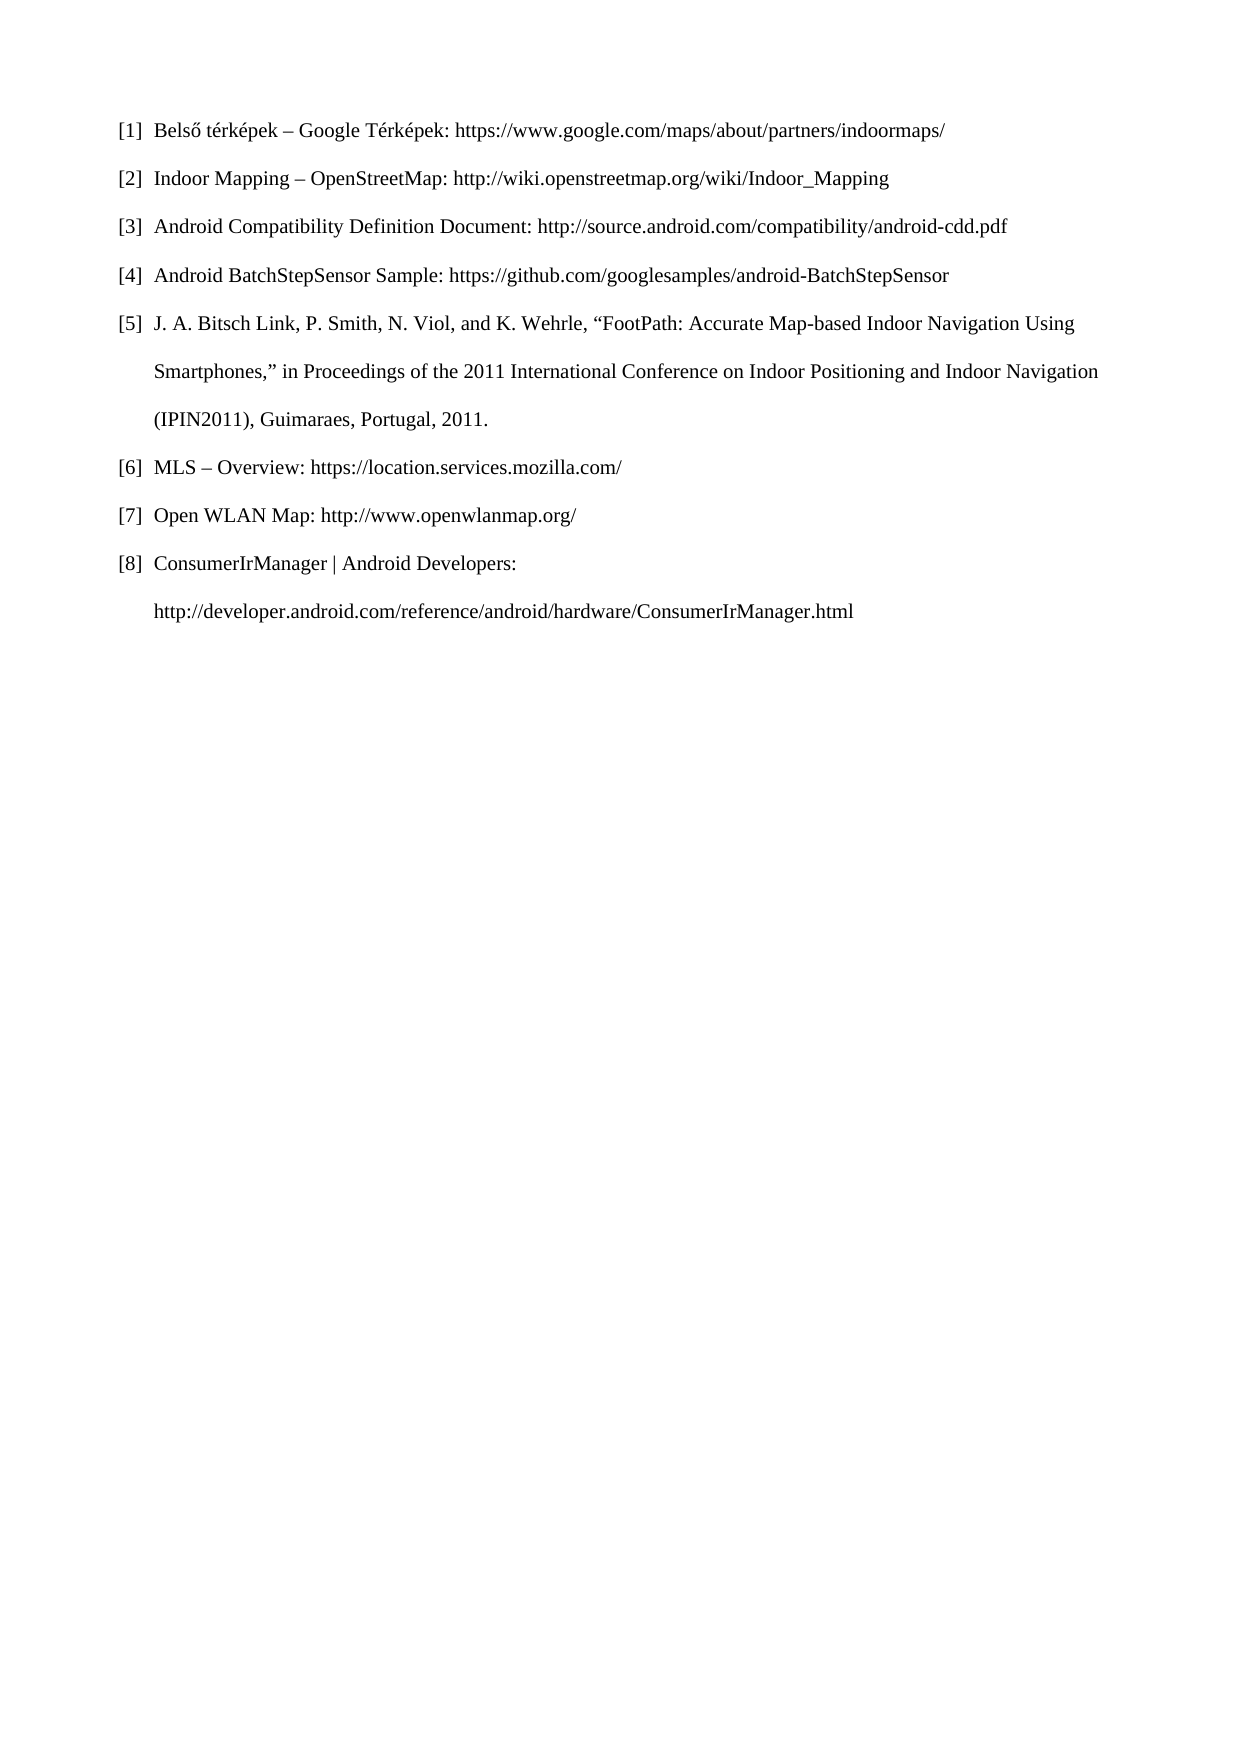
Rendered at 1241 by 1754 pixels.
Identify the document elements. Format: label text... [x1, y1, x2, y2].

text J. A. Bitsch Link, P. Smith, N. Viol, and K. Wehrle, “FootPath: Accurate Map-based Indoor Navigation Using Smartphones,” in Proceedings of the 2011 International Conference on Indoor Positioning and Indoor Navigation (IPIN2011), Guimaraes, Portugal, 2011. [118, 311, 1122, 431]
text ConsumerIrManager | Android Developers: http://developer.android.com/reference/android/hardware/ConsumerIrManager.html [118, 551, 1122, 623]
text Open WLAN Map: http://www.openwlanmap.org/ [118, 503, 1122, 527]
text Android Compatibility Definition Document: http://source.android.com/compatibility/android-cdd.pdf [118, 214, 1122, 238]
text Indoor Mapping – OpenStreetMap: http://wiki.openstreetmap.org/wiki/Indoor_Mapping [118, 166, 1122, 190]
text Belső térképek – Google Térképek: https://www.google.com/maps/about/partners/indoormaps/ [118, 118, 1122, 142]
text MLS – Overview: https://location.services.mozilla.com/ [118, 455, 1122, 479]
text Android BatchStepSensor Sample: https://github.com/googlesamples/android-BatchStepSensor [118, 262, 1122, 287]
